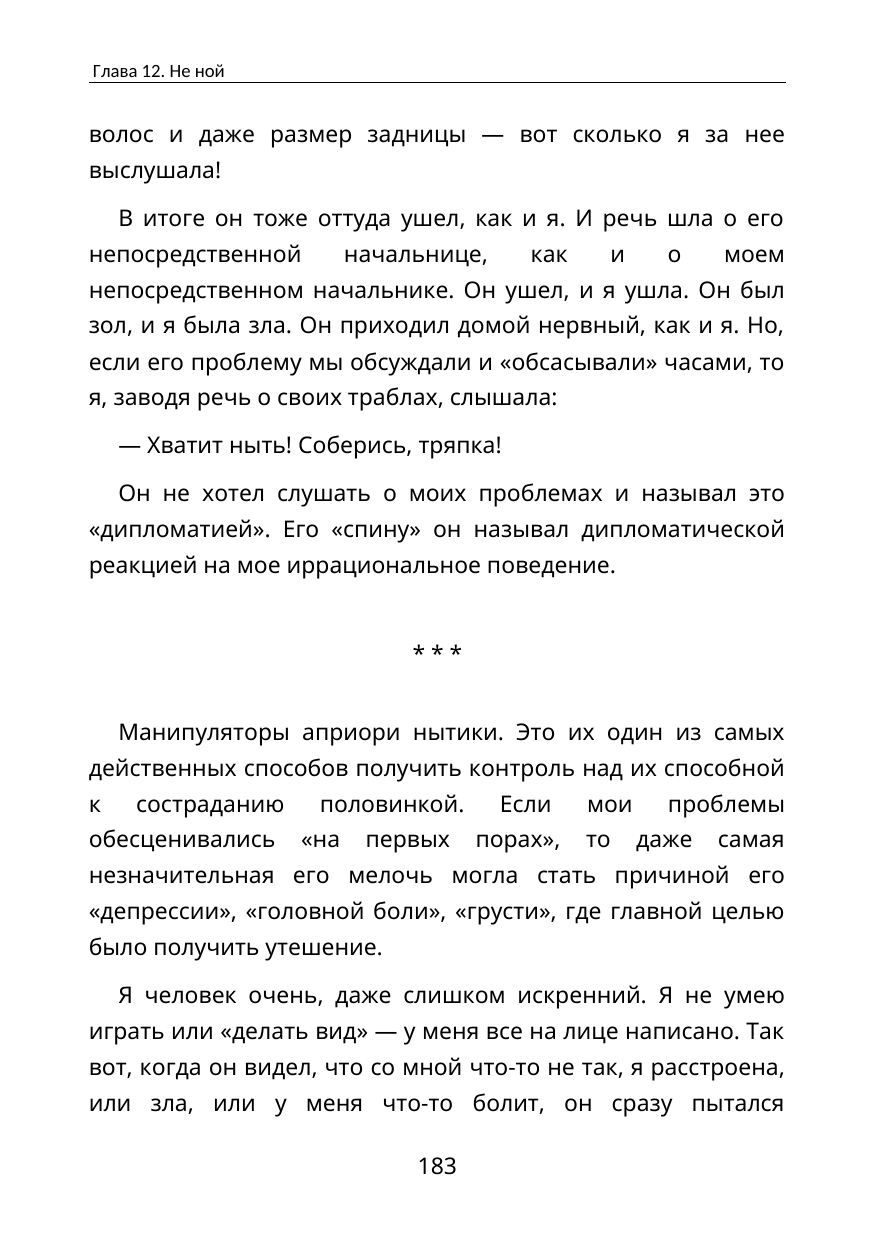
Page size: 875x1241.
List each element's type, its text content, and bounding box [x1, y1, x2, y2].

text В итоге он тоже оттуда ушел, как и я. И речь шла о его непосредственной начальнице, как и о моем непосредственном начальнике. Он ушел, и я ушла. Он был зол, и я была зла. Он приходил домой нервный, как и я. Но, если его проблему мы обсуждали и «обсасывали» часами, то я, заводя речь о своих траблах, слышала: [88, 202, 786, 413]
text Я человек очень, даже слишком искренний. Я не умею играть или «делать вид» — у меня все на лице написано. Так вот, когда он видел, что со мной что-то не так, я расстроена, или зла, или у меня что-то болит, он сразу пытался [88, 979, 786, 1118]
subtitle * * * [88, 638, 786, 669]
text — Хватит ныть! Соберись, тряпка! [88, 429, 786, 460]
text Манипуляторы априори нытики. Это их один из самых действенных способов получить контроль над их способной к состраданию половинкой. Если мои проблемы обесценивались «на первых порах», то даже самая незначительная его мелочь могла стать причиной его «депрессии», «головной боли», «грусти», где главной целью было получить утешение. [88, 716, 786, 962]
text Он не хотел слушать о моих проблемах и называл это «дипломатией». Его «спину» он называл дипломатической реакцией на мое иррациональное поведение. [88, 477, 786, 580]
text волос и даже размер задницы — вот сколько я за нее выслушала! [88, 118, 786, 185]
